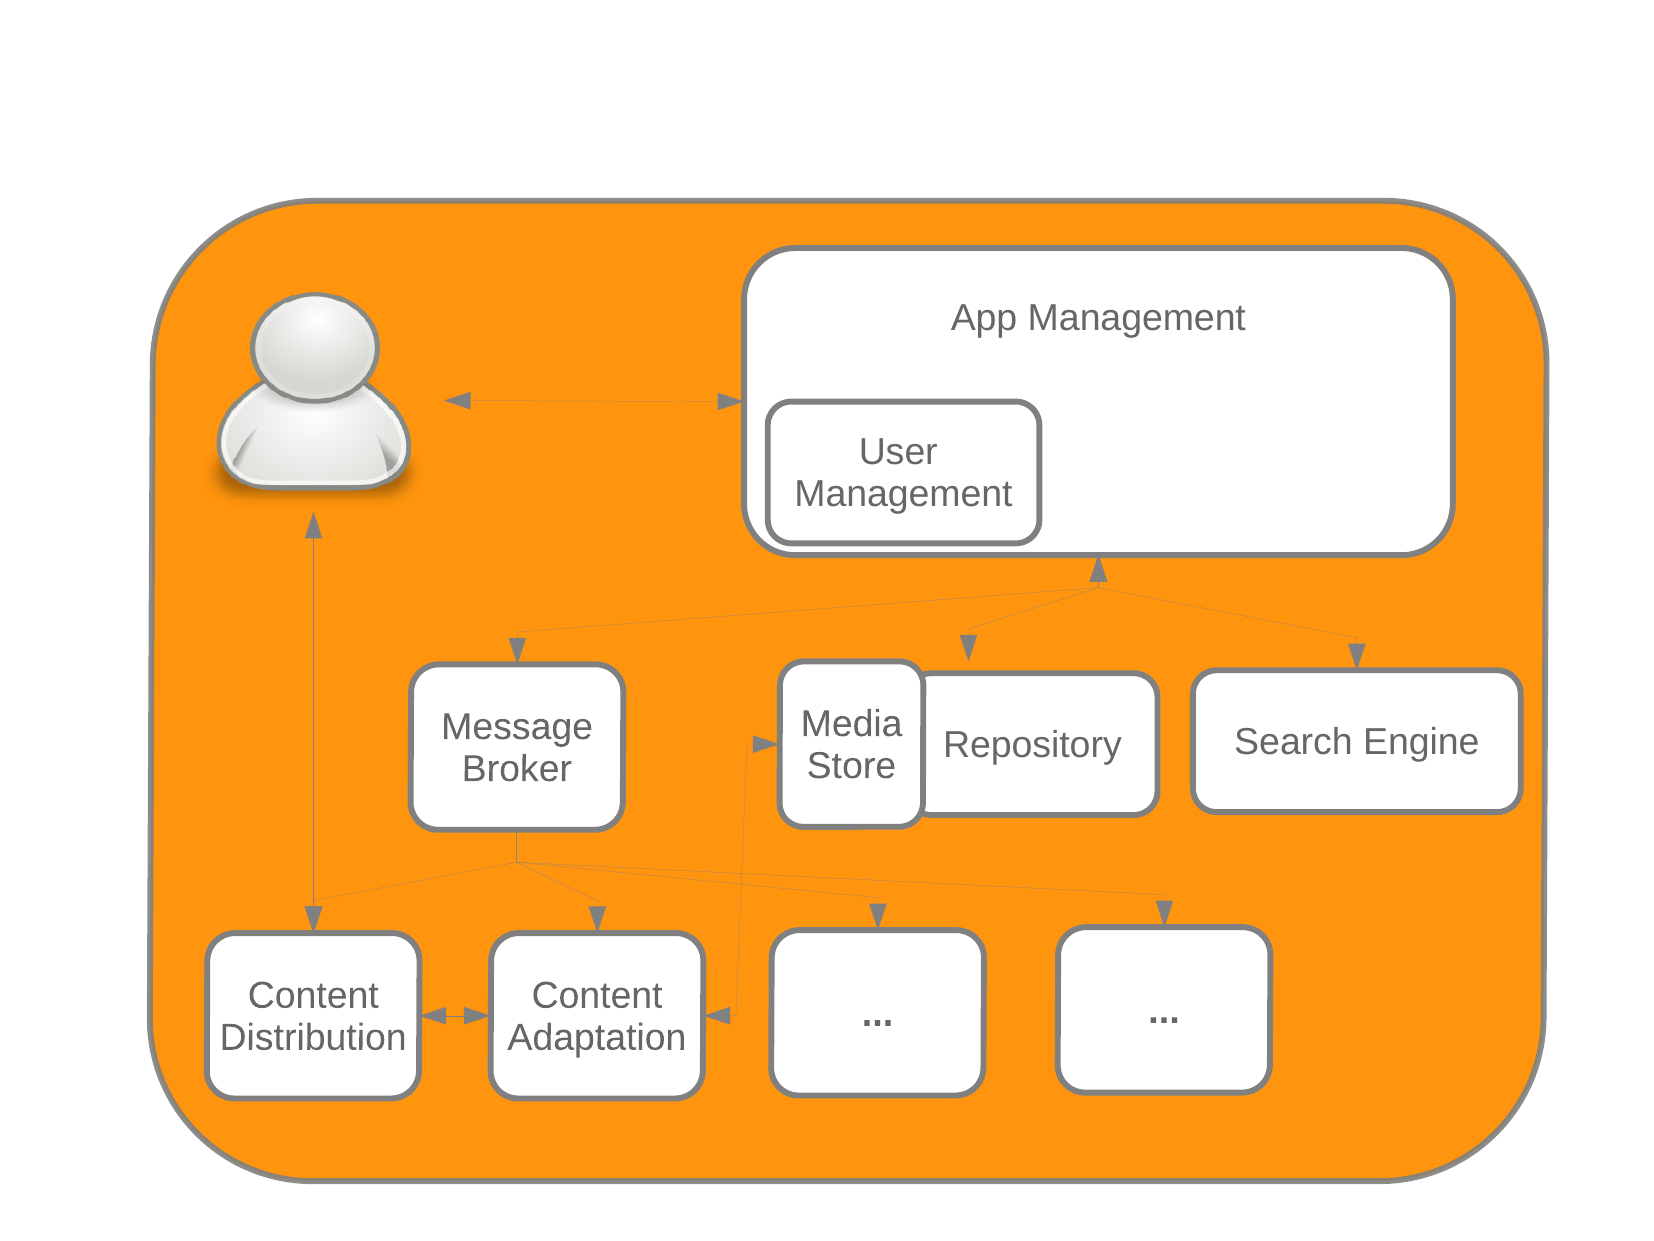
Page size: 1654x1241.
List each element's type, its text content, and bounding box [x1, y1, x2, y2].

text_box Media Store [779, 661, 924, 827]
text_box Search Engine [1192, 670, 1521, 813]
picture [183, 289, 444, 512]
text_box [149, 200, 1547, 1182]
text_box App Management [744, 248, 1453, 556]
text_box Content Distribution [206, 933, 420, 1099]
text_box ... [1057, 927, 1271, 1093]
text_box Content Adaptation [490, 933, 704, 1099]
text_box Message Broker [410, 664, 624, 830]
text_box Repository [921, 673, 1158, 816]
text_box User Management [767, 401, 1040, 544]
text_box ... [771, 930, 984, 1096]
